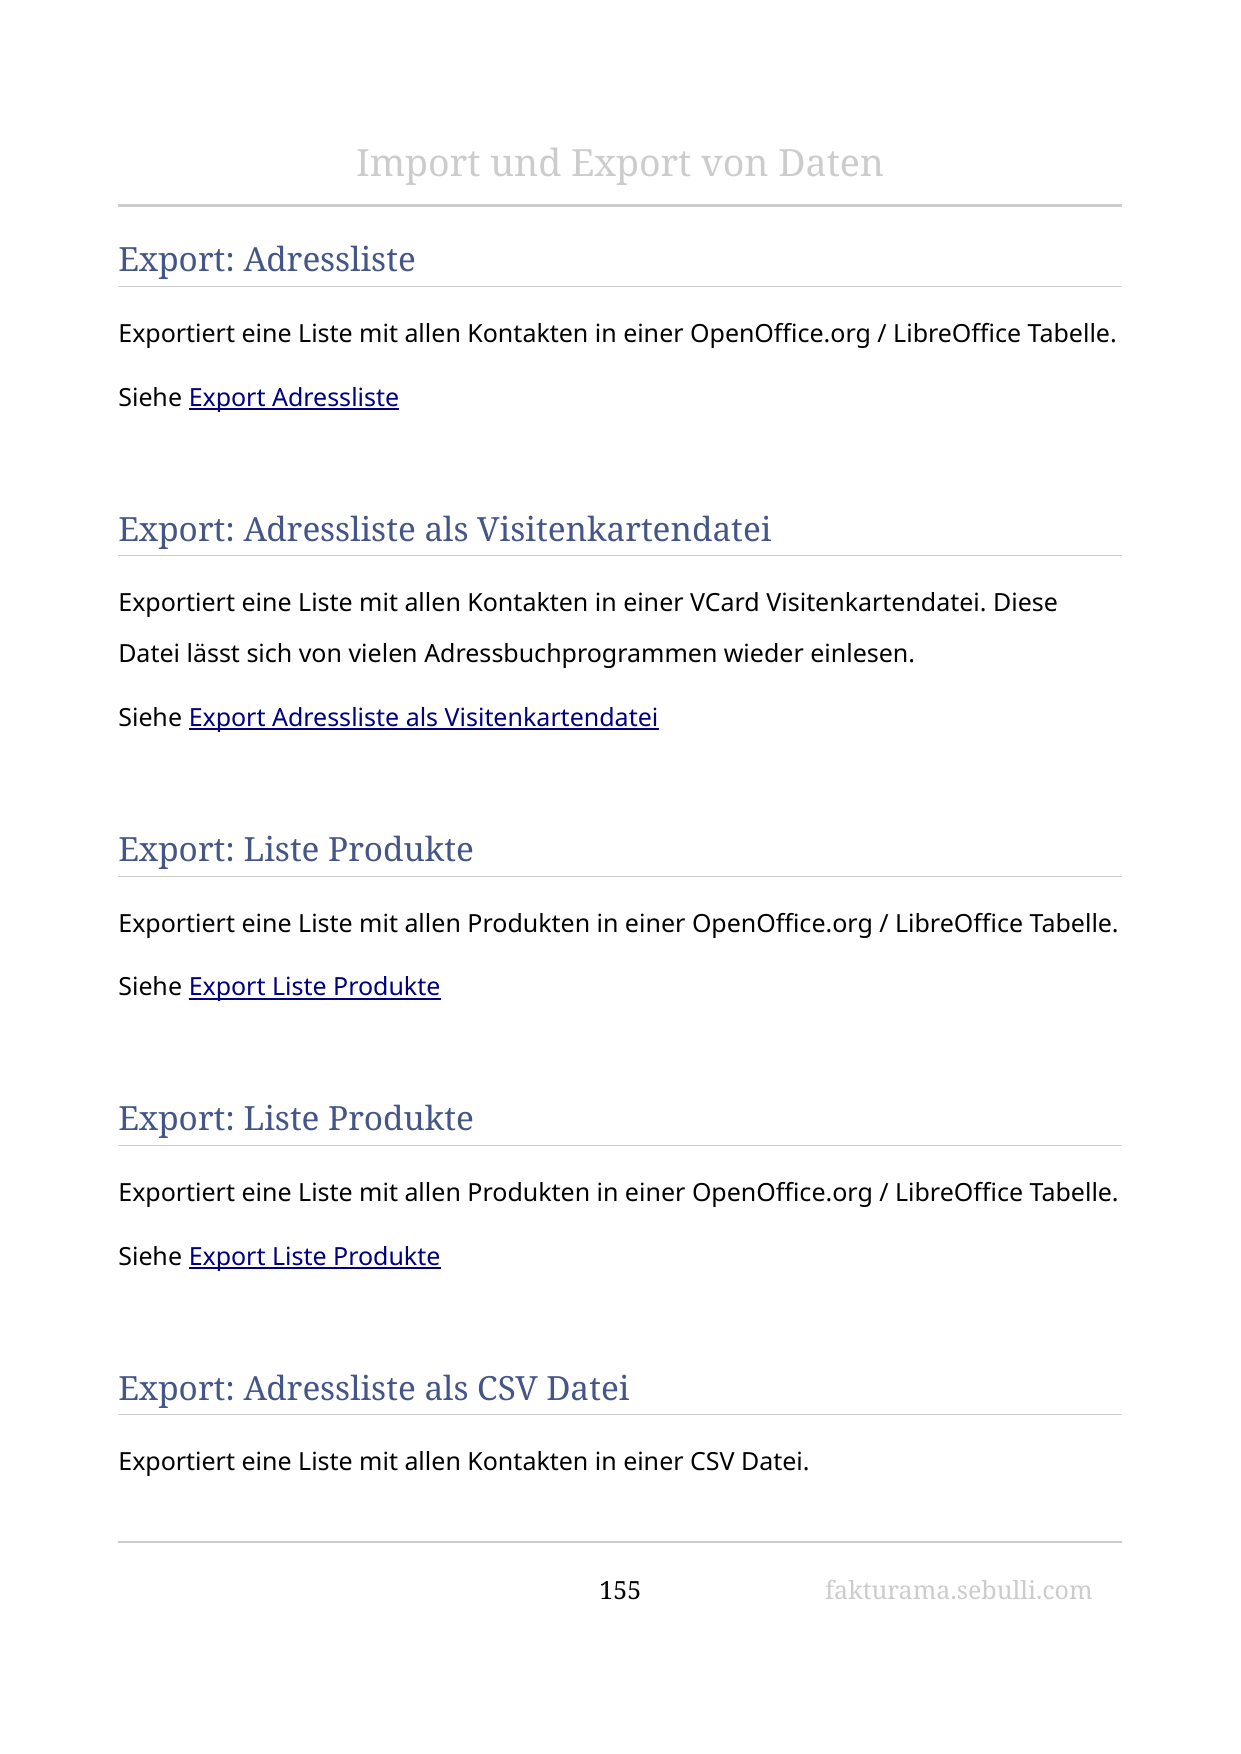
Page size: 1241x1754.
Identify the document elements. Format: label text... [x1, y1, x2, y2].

text Siehe Export Adressliste [118, 379, 1122, 413]
text Siehe Export Liste Produkte [118, 1238, 1122, 1272]
subtitle Export: Liste Produkte [118, 1095, 1122, 1145]
text Exportiert eine Liste mit allen Kontakten in einer OpenOffice.org / LibreOffice Tabelle. [118, 316, 1122, 350]
text Exportiert eine Liste mit allen Produkten in einer OpenOffice.org / LibreOffice Tabelle. [118, 1175, 1122, 1209]
subtitle Export: Adressliste [118, 236, 1122, 286]
subtitle Export: Adressliste als Visitenkartendatei [118, 505, 1122, 555]
text Exportiert eine Liste mit allen Produkten in einer OpenOffice.org / LibreOffice Tabelle. [118, 905, 1122, 939]
text Exportiert eine Liste mit allen Kontakten in einer CSV Datei. [118, 1444, 1122, 1478]
text Siehe Export Liste Produkte [118, 969, 1122, 1003]
subtitle Export: Adressliste als CSV Datei [118, 1364, 1122, 1414]
subtitle Export: Liste Produkte [118, 826, 1122, 876]
text Siehe Export Adressliste als Visitenkartendatei [118, 700, 1122, 734]
text Exportiert eine Liste mit allen Kontakten in einer VCard Visitenkartendatei. Diese Datei lässt sich von vielen Adressbuchprogrammen wieder einlesen. [118, 585, 1122, 670]
